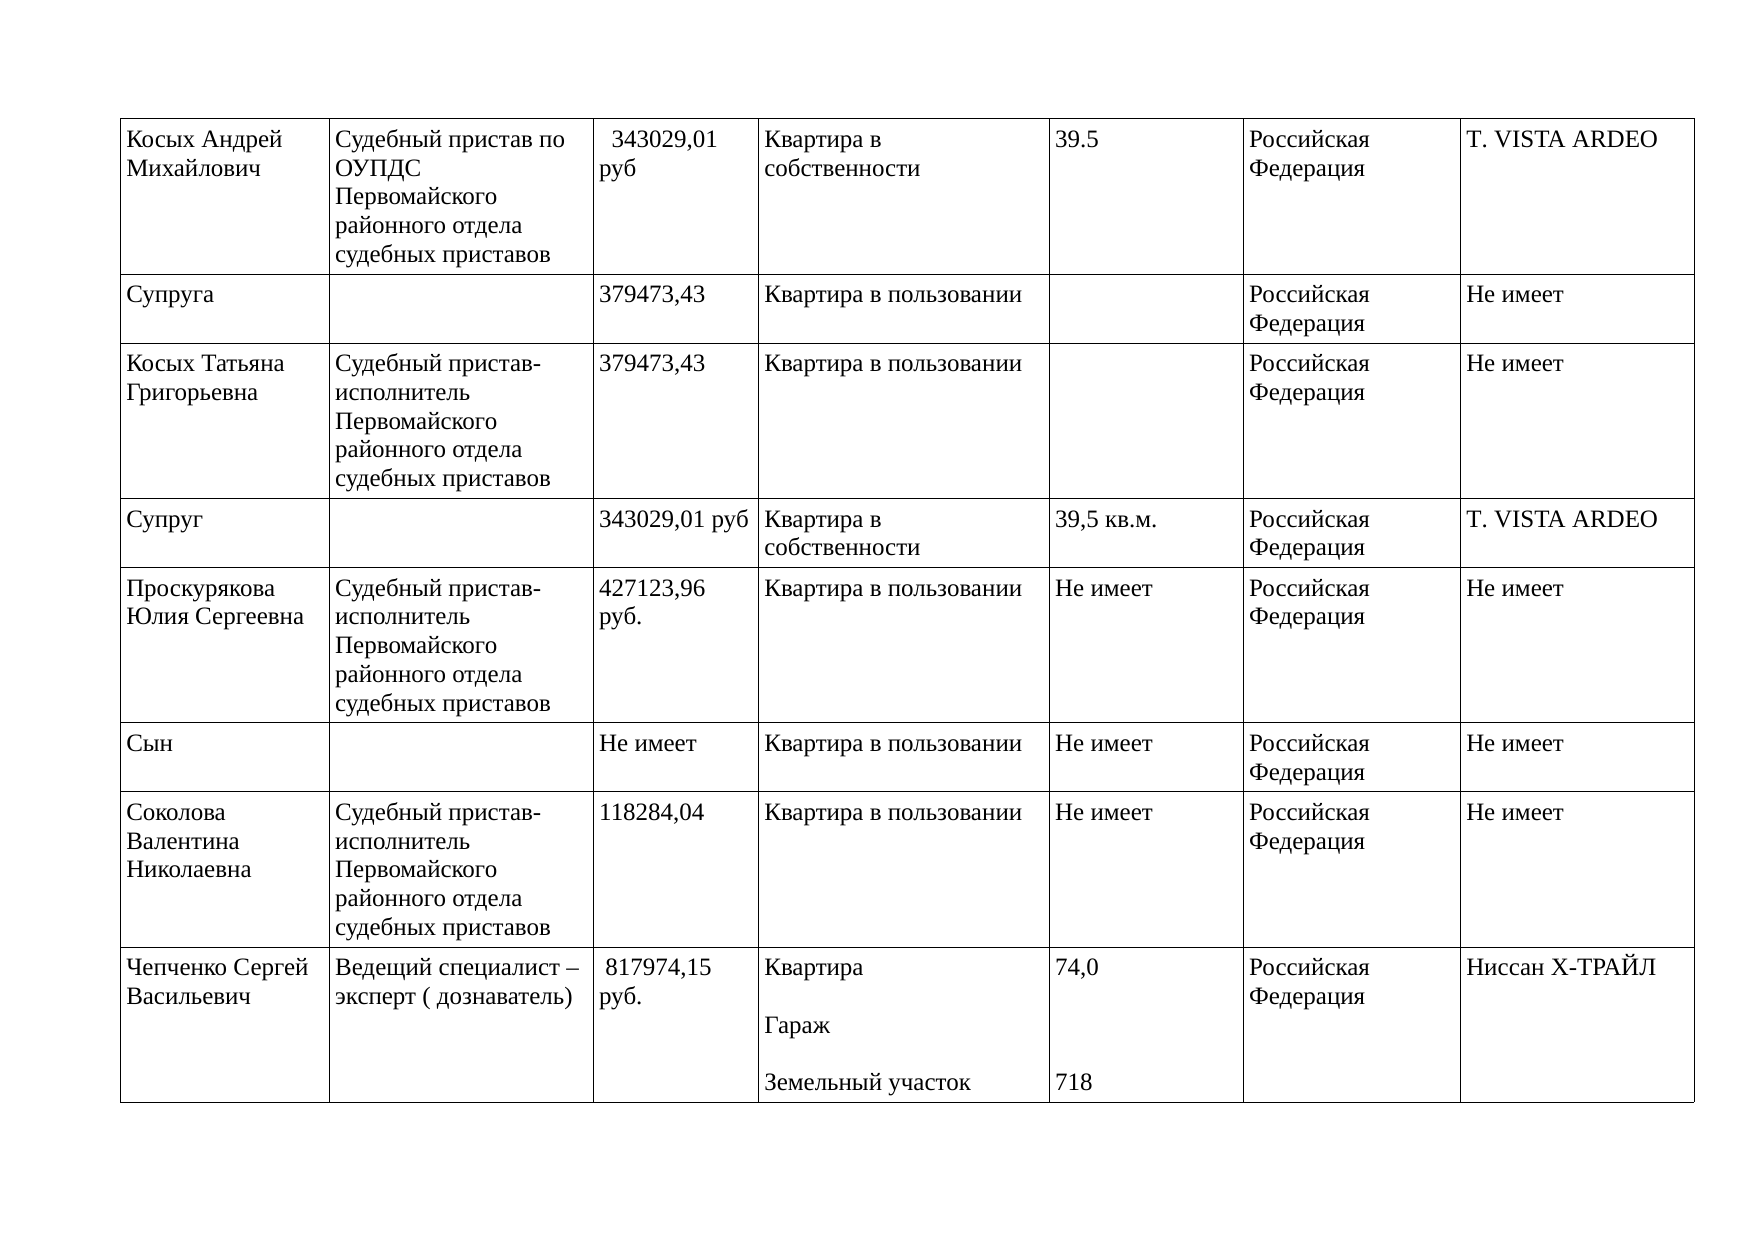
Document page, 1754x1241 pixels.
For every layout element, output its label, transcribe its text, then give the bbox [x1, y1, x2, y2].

table_cell Не имеет [1050, 723, 1243, 791]
table_cell [330, 499, 593, 567]
table_cell Судебный пристав-исполнитель Первомайского районного отдела судебных приставов [330, 792, 593, 947]
table_cell 118284,04 [594, 792, 758, 947]
table_cell 343029,01 руб [594, 499, 758, 567]
table_cell Ниссан Х-ТРАЙЛ [1461, 948, 1694, 1102]
table_cell Супруга [121, 275, 329, 342]
table_cell Не имеет [1461, 344, 1694, 498]
table_cell Российская Федерация [1244, 275, 1460, 342]
table_cell Российская Федерация [1244, 344, 1460, 498]
table_cell Судебный пристав-исполнитель Первомайского районного отдела судебных приставов [330, 344, 593, 498]
table_cell Судебный пристав-исполнитель Первомайского районного отдела судебных приставов [330, 568, 593, 722]
table_cell Квартира в пользовании [759, 723, 1049, 791]
table_cell Соколова Валентина Николаевна [121, 792, 329, 947]
table_cell [330, 723, 593, 791]
table_cell 379473,43 [594, 344, 758, 498]
table_cell [330, 275, 593, 342]
table_cell Квартира в пользовании [759, 275, 1049, 342]
table_cell [1050, 344, 1243, 498]
table_cell Не имеет [1461, 723, 1694, 791]
table_cell Чепченко Сергей Васильевич [121, 948, 329, 1102]
table_cell Российская Федерация [1244, 568, 1460, 722]
table_cell 39,5 кв.м. [1050, 499, 1243, 567]
table_cell 427123,96 руб. [594, 568, 758, 722]
table_cell Российская Федерация [1244, 723, 1460, 791]
table_cell Не имеет [1050, 792, 1243, 947]
table_cell Квартира в собственности [759, 119, 1049, 273]
table_cell Квартира в пользовании [759, 344, 1049, 498]
table_cell Ведещий специалист –эксперт ( дознаватель) [330, 948, 593, 1102]
table_cell Судебный пристав по ОУПДС Первомайского районного отдела судебных приставов [330, 119, 593, 273]
table_cell Не имеет [1050, 568, 1243, 722]
table_cell 817974,15 руб. [594, 948, 758, 1102]
table_cell Российская Федерация [1244, 119, 1460, 273]
table_cell Косых Андрей Михайлович [121, 119, 329, 273]
table_cell Сын [121, 723, 329, 791]
table_cell Российская Федерация [1244, 948, 1460, 1102]
table_cell Квартира в собственности [759, 499, 1049, 567]
table_cell 379473,43 [594, 275, 758, 342]
table_cell Не имеет [1461, 568, 1694, 722]
table_cell Косых Татьяна Григорьевна [121, 344, 329, 498]
table_cell Не имеет [1461, 275, 1694, 342]
table_cell Не имеет [1461, 792, 1694, 947]
table_cell T. VISTA ARDEO [1461, 499, 1694, 567]
table_cell 74,0 718 [1050, 948, 1243, 1102]
table_cell Не имеет [594, 723, 758, 791]
table_cell 343029,01 руб [594, 119, 758, 273]
table_cell Проскурякова Юлия Сергеевна [121, 568, 329, 722]
table_cell [1050, 275, 1243, 342]
table_cell T. VISTA ARDEO [1461, 119, 1694, 273]
table_cell Квартира Гараж Земельный участок [759, 948, 1049, 1102]
table_cell Квартира в пользовании [759, 568, 1049, 722]
table_cell Российская Федерация [1244, 792, 1460, 947]
table_cell 39,5 [1050, 119, 1243, 273]
table_cell Квартира в пользовании [759, 792, 1049, 947]
table_cell Российская Федерация [1244, 499, 1460, 567]
table_cell Супруг [121, 499, 329, 567]
